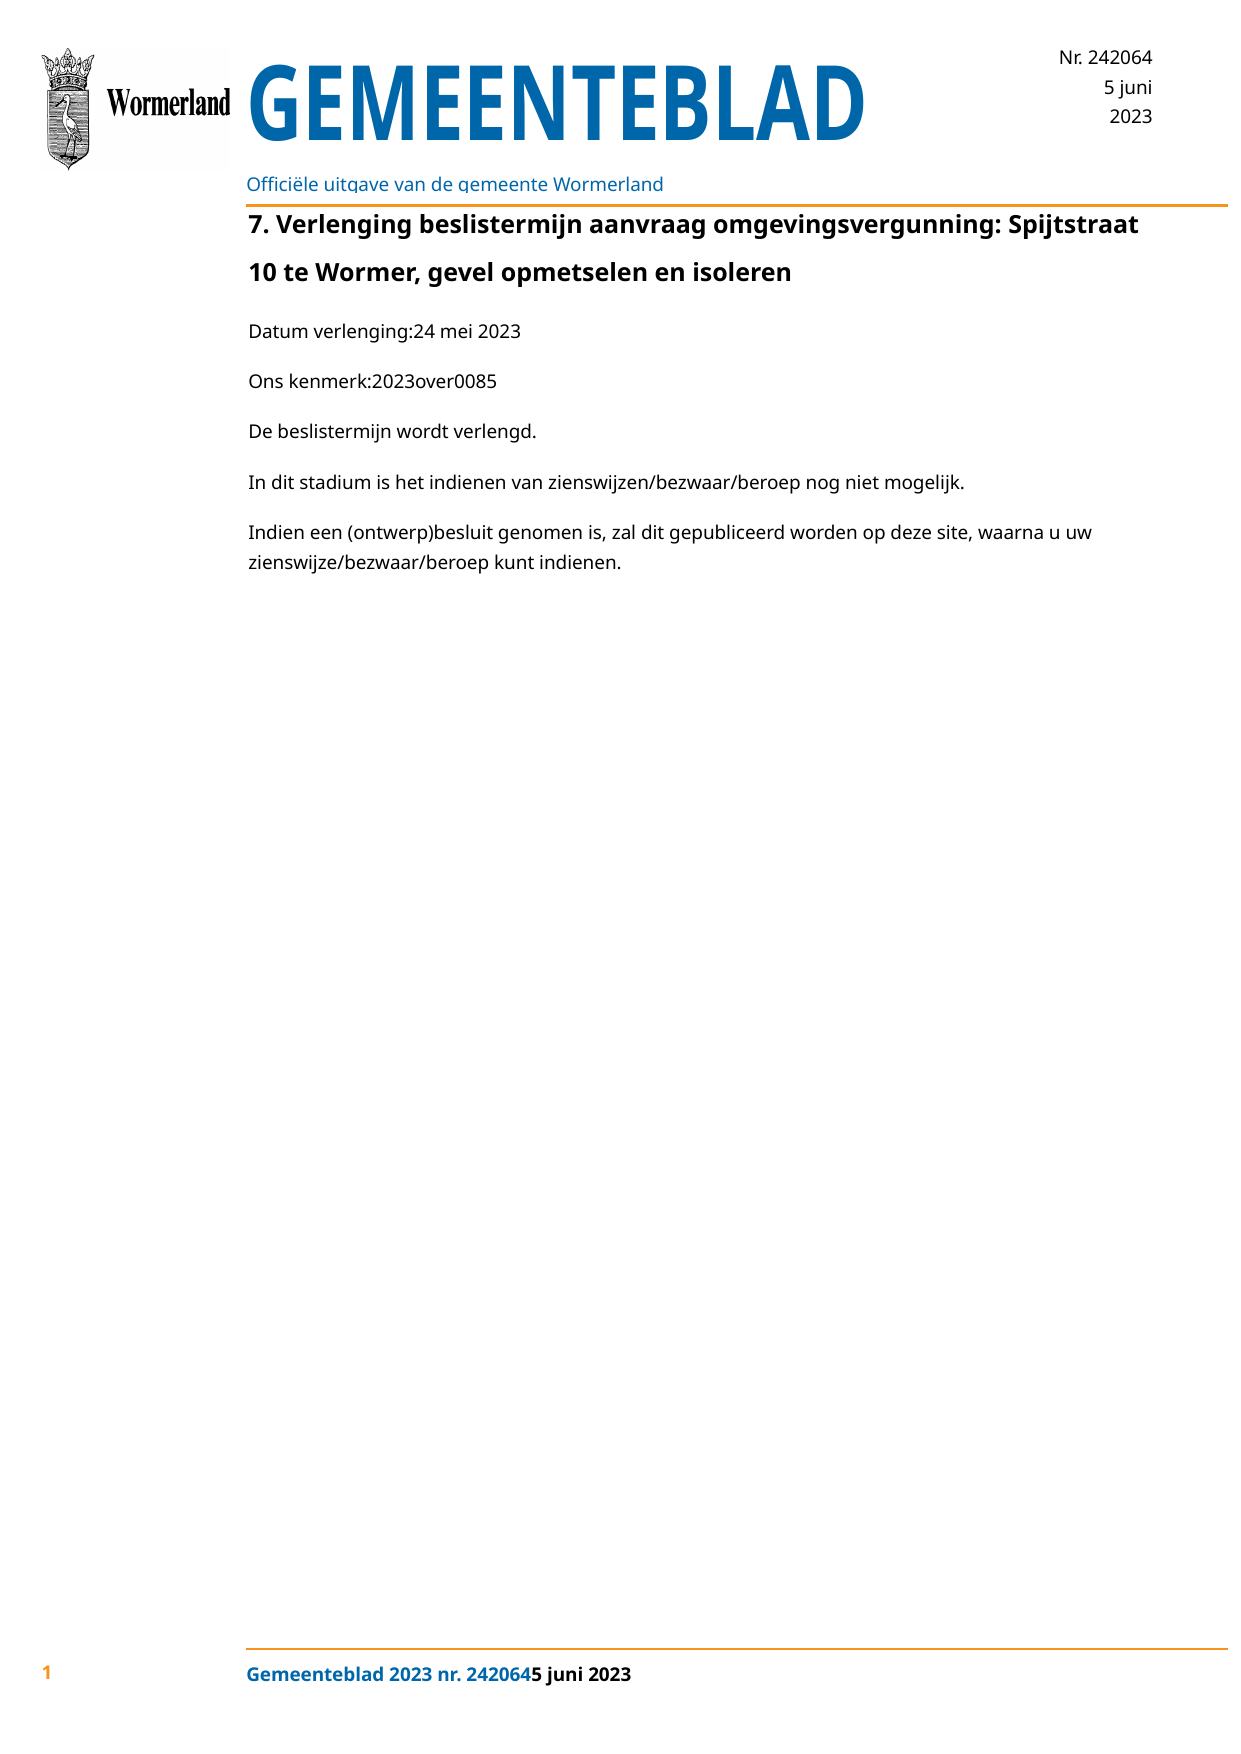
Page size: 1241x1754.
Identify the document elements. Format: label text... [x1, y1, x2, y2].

text Datum verlenging:24 mei 2023 [248, 318, 1152, 344]
text In dit stadium is het indienen van zienswijzen/bezwaar/beroep nog niet mogelijk. [248, 469, 1152, 495]
text 7. Verlenging beslistermijn aanvraag omgevingsvergunning: Spijtstraat 10 te Wormer, gevel opmetselen en isoleren [248, 207, 1152, 288]
picture [41, 47, 231, 172]
text Indien een (ontwerp)besluit genomen is, zal dit gepubliceerd worden op deze site, waarna u uw zienswijze/bezwaar/beroep kunt indienen. [248, 519, 1152, 575]
text De beslistermijn wordt verlengd. [248, 419, 1152, 444]
text Ons kenmerk:2023over0085 [248, 368, 1152, 394]
